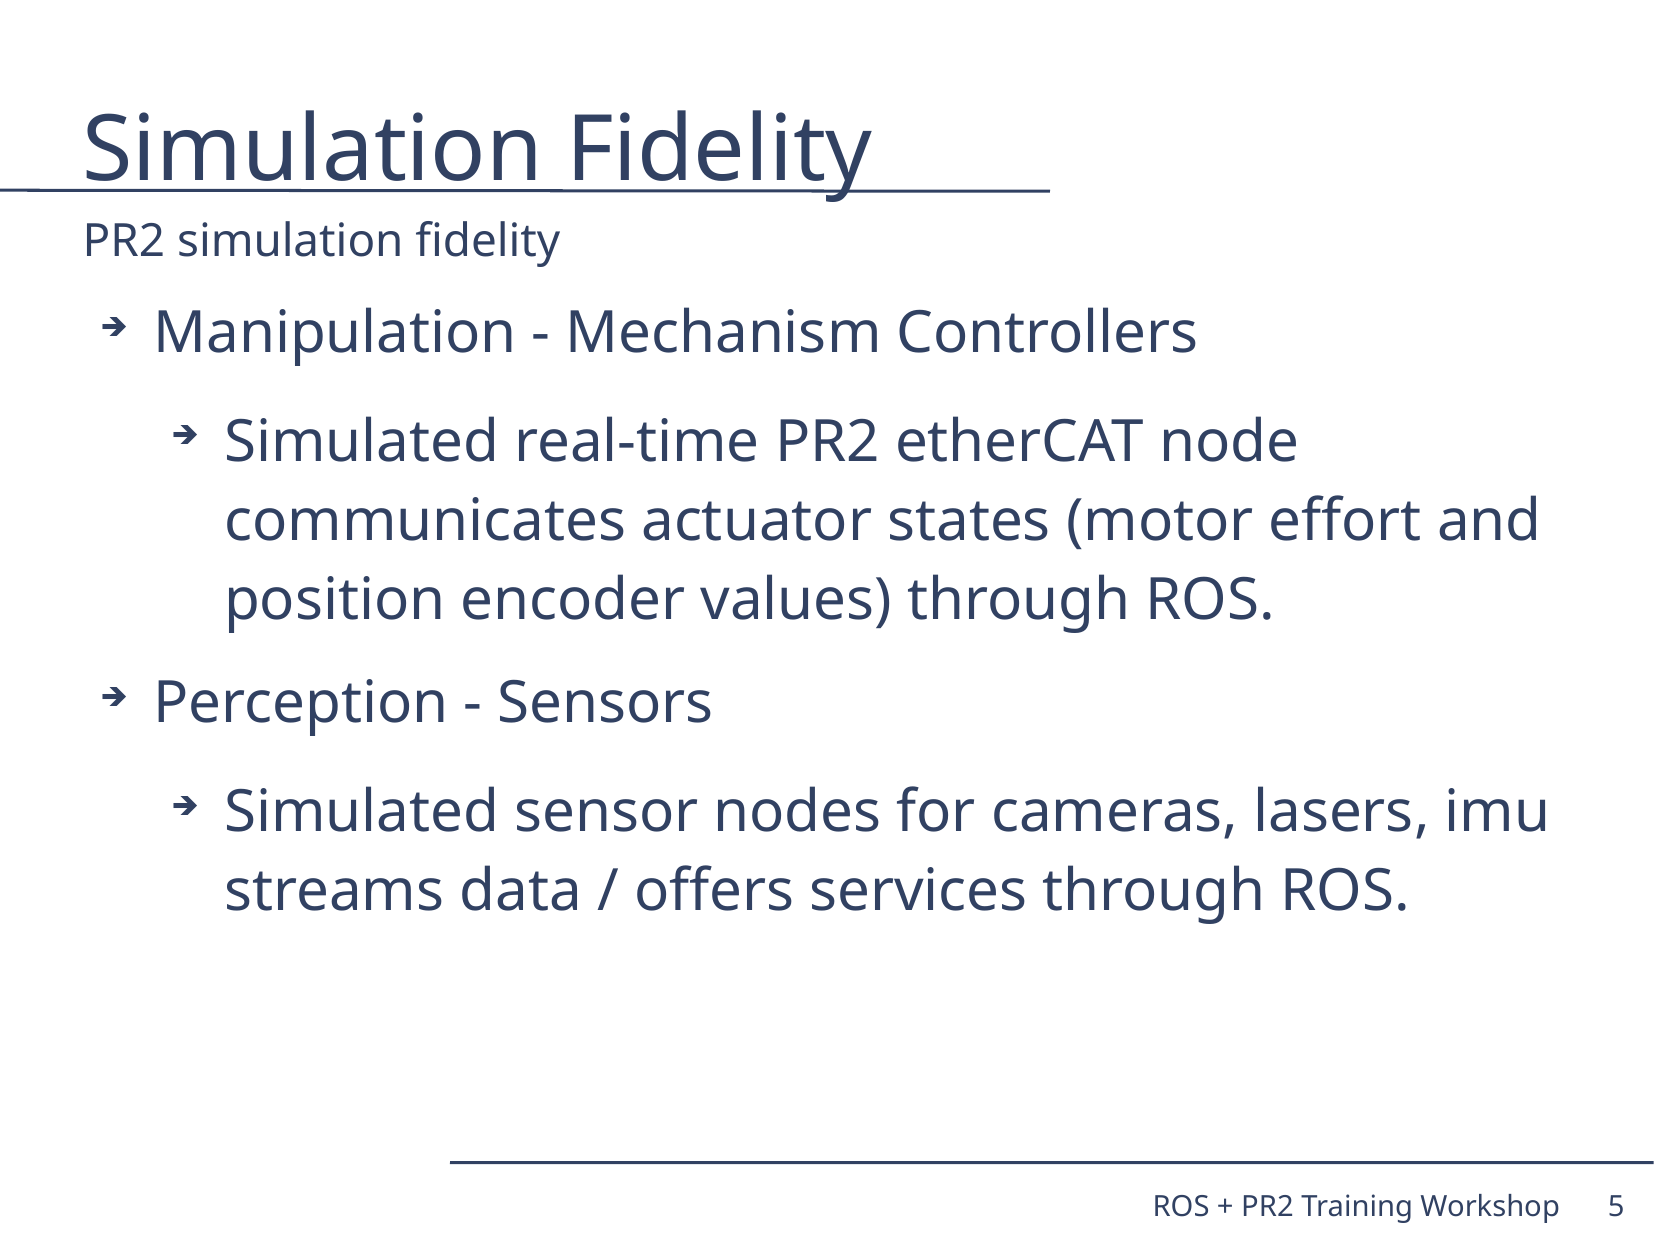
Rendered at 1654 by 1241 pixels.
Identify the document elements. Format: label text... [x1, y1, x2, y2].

title Simulation Fidelity PR2 simulation fidelity [82, 73, 1571, 281]
list Manipulation - Mechanism Controllers Simulated real-time PR2 etherCAT node communicates actuator states (motor effort and position encoder values) through ROS. Perception - Sensors Simulated sensor nodes for cameras, lasers, imu streams data / offers services through ROS. [82, 290, 1571, 1201]
